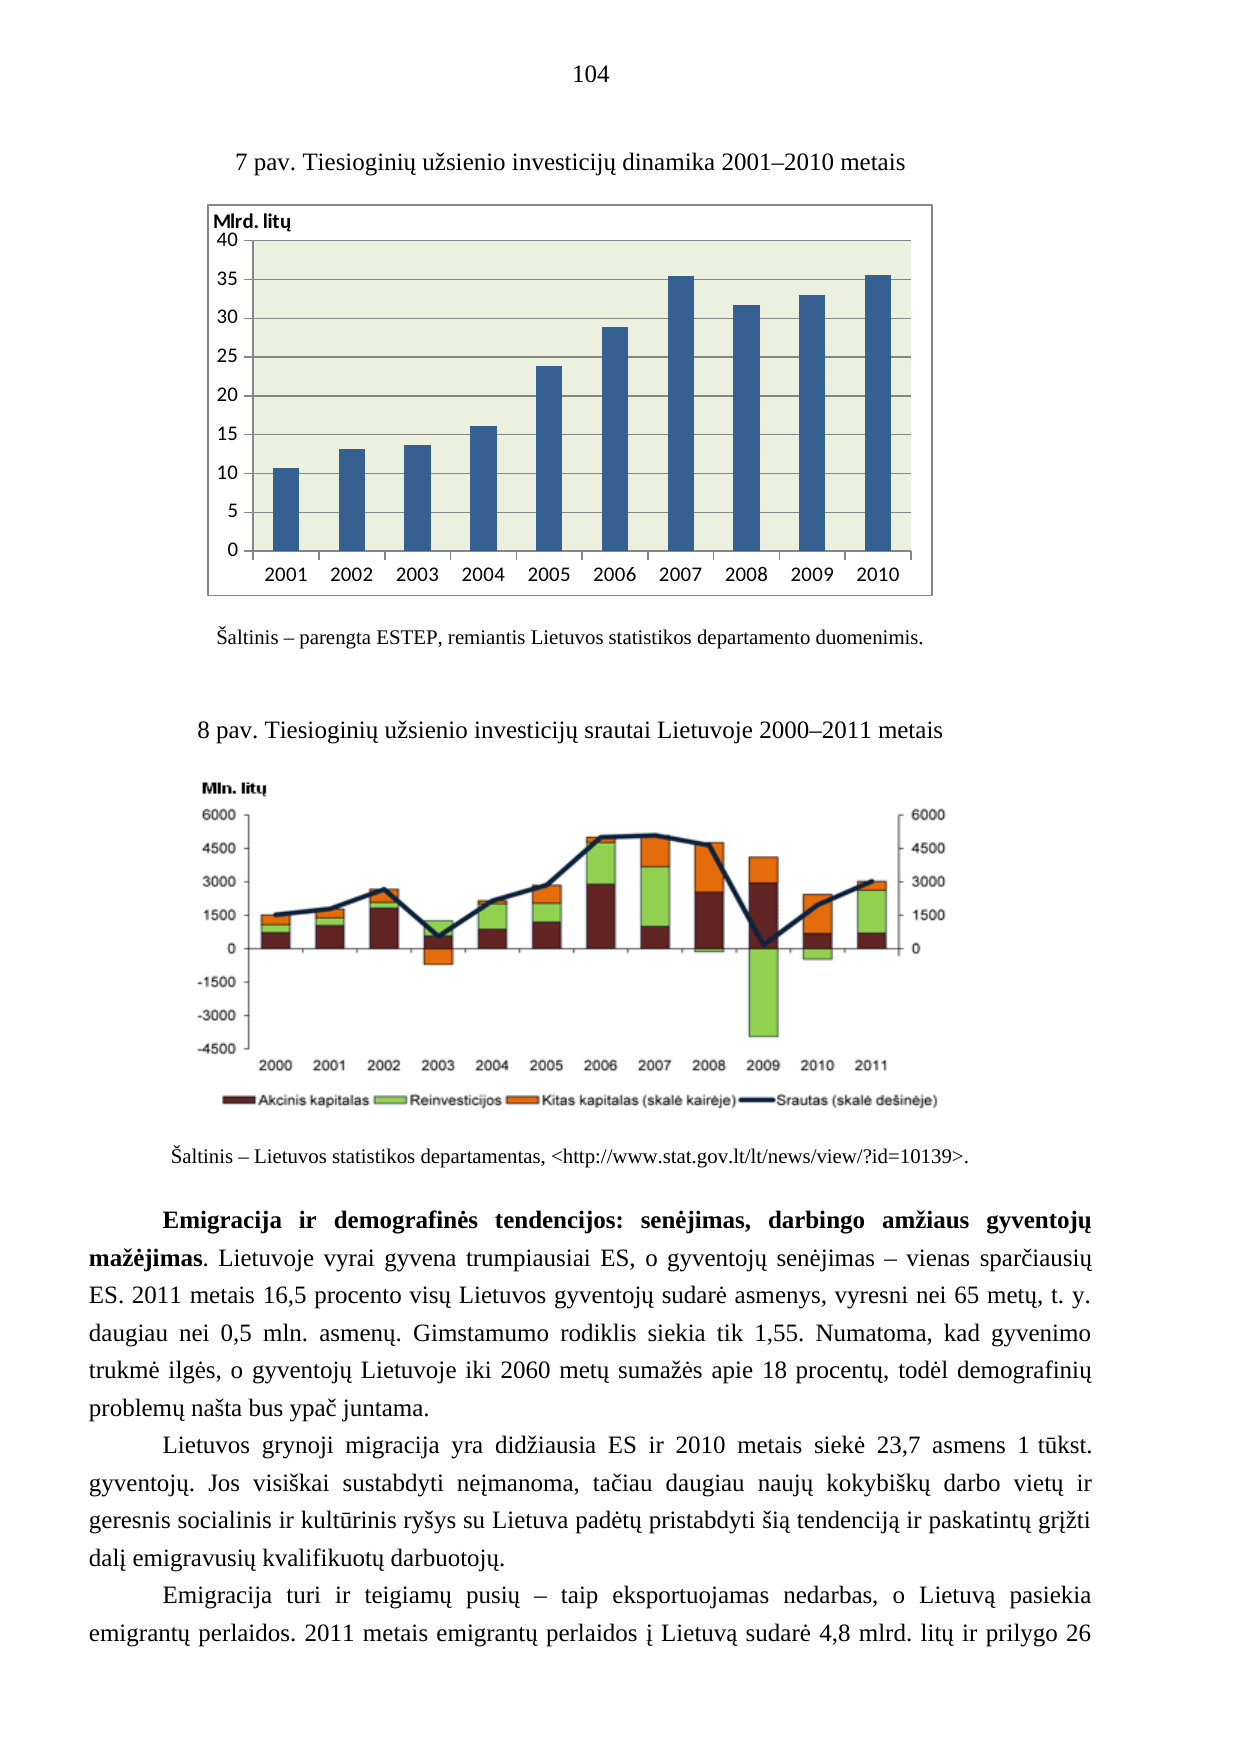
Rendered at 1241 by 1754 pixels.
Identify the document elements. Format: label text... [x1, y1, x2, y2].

table_header 8 pav. Tiesioginių užsienio investicijų srautai Lietuvoje 2000–2011 metais [100, 716, 1040, 773]
text Emigracija ir demografinės tendencijos: senėjimas, darbingo amžiaus gyventojų mažėjimas. Lietuvoje vyrai gyvena trumpiausiai ES, o gyventojų senėjimas – vienas sparčiausių ES. 2011 metais 16,5 procento visų Lietuvos gyventojų sudarė asmenys, vyresni nei 65 metų, t. y. daugiau nei 0,5 mln. asmenų. Gimstamumo rodiklis siekia tik 1,55. Numatoma, kad gyvenimo trukmė ilgės, o gyventojų Lietuvoje iki 2060 metų sumažės apie 18 procentų, todėl demografinių problemų našta bus ypač juntama. [89, 1196, 1092, 1421]
table_header 7 pav. Tiesioginių užsienio investicijų dinamika 2001–2010 metais [100, 147, 1040, 204]
table_cell [100, 773, 188, 1115]
text Lietuvos grynoji migracija yra didžiausia ES ir 2010 metais siekė 23,7 asmens 1 tūkst. gyventojų. Jos visiškai sustabdyti neįmanoma, tačiau daugiau naujų kokybiškų darbo vietų ir geresnis socialinis ir kultūrinis ryšys su Lietuva padėtų pristabdyti šią tendenciją ir paskatintų grįžti dalį emigravusių kvalifikuotų darbuotojų. [89, 1421, 1092, 1571]
table_cell Šaltinis – Lietuvos statistikos departamentas, <http://www.stat.gov.lt/lt/news/view/?id=10139>. [100, 1115, 1040, 1168]
text Emigracija turi ir teigiamų pusių – taip eksportuojamas nedarbas, o Lietuvą pasiekia emigrantų perlaidos. 2011 metais emigrantų perlaidos į Lietuvą sudarė 4,8 mlrd. litų ir prilygo 26 [89, 1571, 1092, 1646]
table_cell Šaltinis – parengta ESTEP, remiantis Lietuvos statistikos departamento duomenimis. [100, 204, 1040, 649]
table_cell [952, 773, 1040, 1115]
